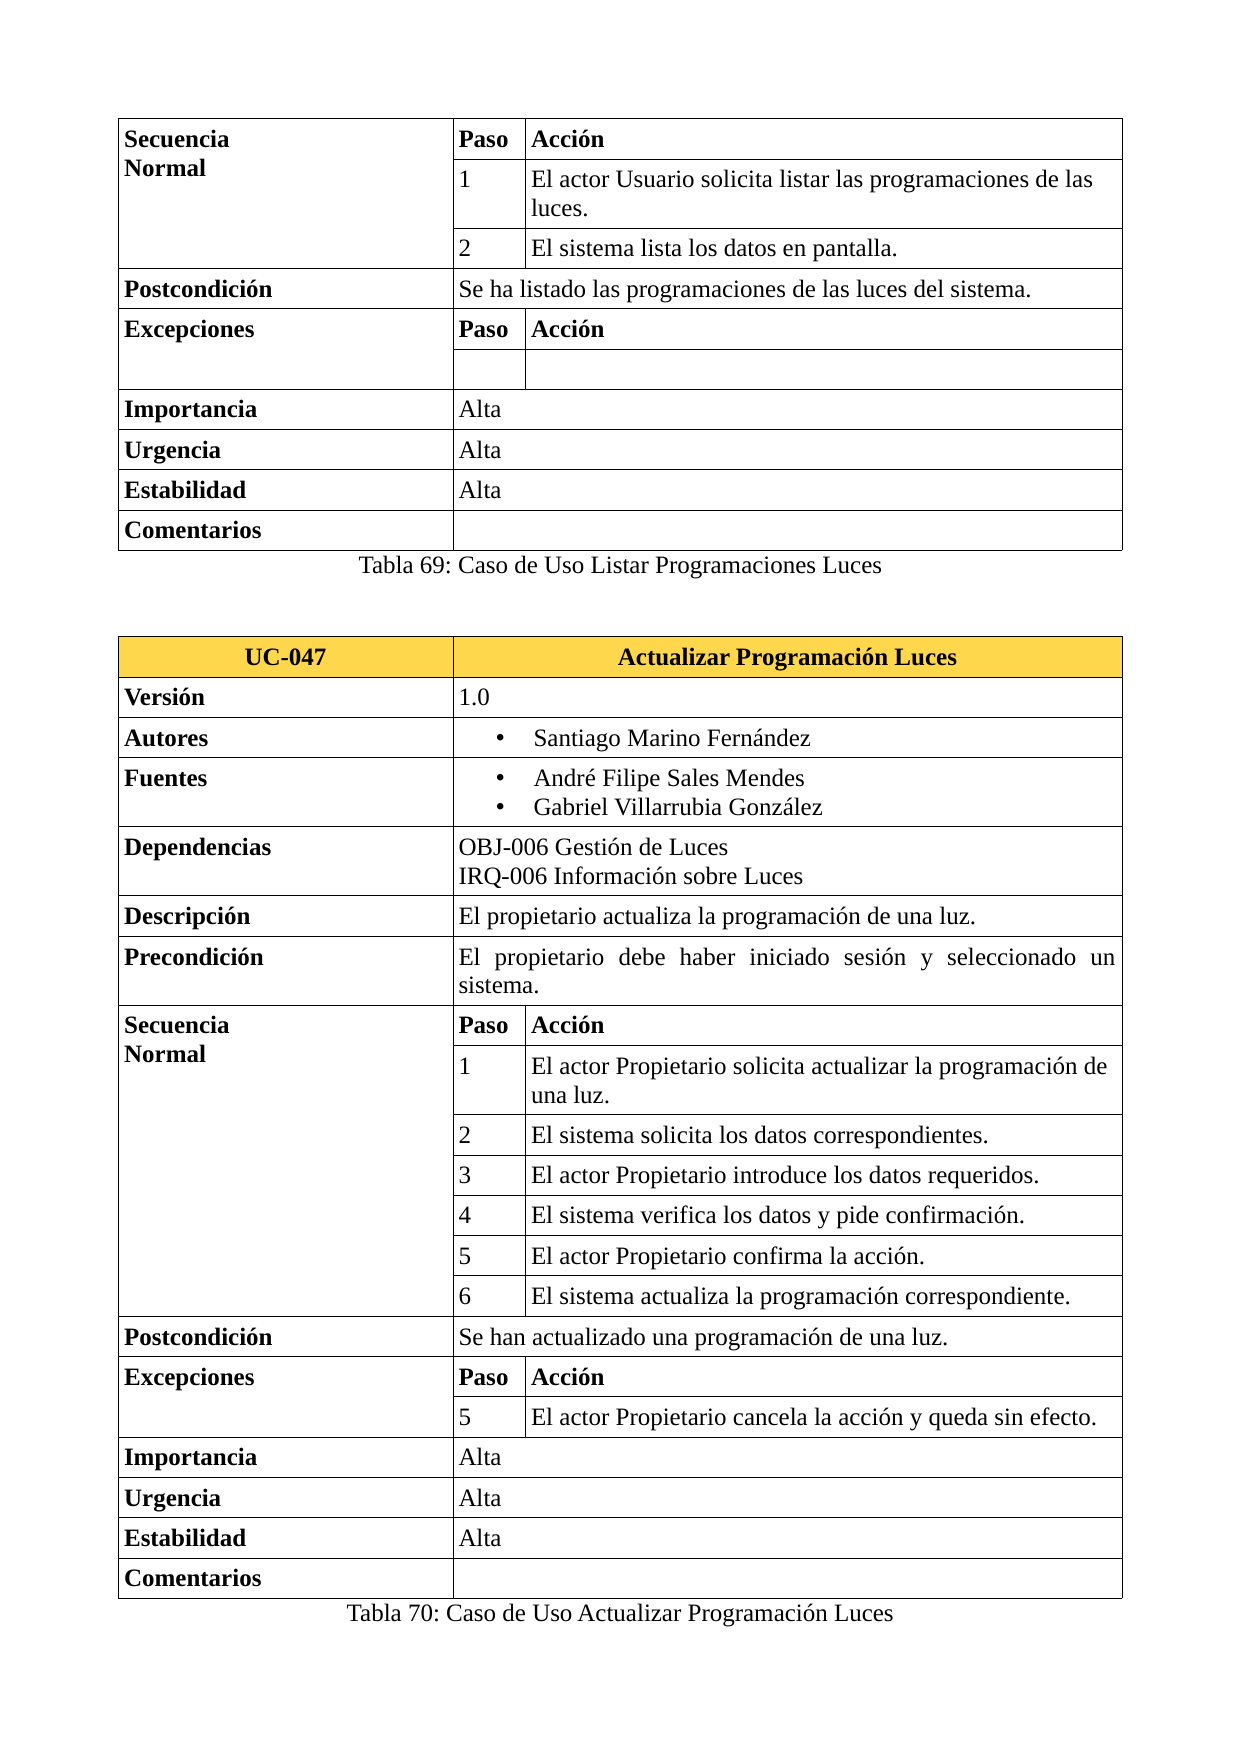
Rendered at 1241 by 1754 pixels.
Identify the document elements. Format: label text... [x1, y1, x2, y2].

table_cell Alta [454, 390, 1122, 429]
table_cell Alta [454, 1478, 1122, 1517]
table_cell 2 [454, 229, 525, 268]
table_cell El actor Propietario confirma la acción. [526, 1236, 1122, 1275]
table_cell Estabilidad [119, 1518, 453, 1558]
text Tabla 69: Caso de Uso Listar Programaciones Luces [118, 551, 1122, 579]
table_cell Acción [526, 1357, 1122, 1396]
table_cell Postcondición [119, 1317, 453, 1356]
table_cell Autores [119, 718, 453, 757]
table_cell Alta [454, 1518, 1122, 1558]
table_header UC-047 [119, 637, 453, 677]
table_cell Dependencias [119, 827, 453, 895]
table_cell El actor Propietario cancela la acción y queda sin efecto. [526, 1397, 1122, 1437]
table_cell El actor Propietario solicita actualizar la programación de una luz. [526, 1046, 1122, 1114]
table_cell Importancia [119, 390, 453, 429]
table_cell El actor Propietario introduce los datos requeridos. [526, 1156, 1122, 1195]
table_cell 4 [454, 1196, 525, 1235]
table_cell Comentarios [119, 1559, 453, 1598]
table_cell Fuentes [119, 758, 453, 826]
table_cell El sistema actualiza la programación correspondiente. [526, 1276, 1122, 1316]
table_cell Paso [454, 1357, 525, 1396]
table_cell 2 [454, 1115, 525, 1154]
table_cell 1 [454, 1046, 525, 1114]
table_cell Importancia [119, 1438, 453, 1477]
table_cell Santiago Marino Fernández [454, 718, 1122, 757]
table_cell Excepciones [119, 1357, 453, 1437]
table_cell Urgencia [119, 1478, 453, 1517]
table_cell Alta [454, 1438, 1122, 1477]
table_cell Acción [526, 309, 1122, 348]
table_cell Urgencia [119, 430, 453, 469]
text Tabla 70: Caso de Uso Actualizar Programación Luces [118, 1599, 1122, 1627]
table_cell 3 [454, 1156, 525, 1195]
table_cell Precondición [119, 937, 453, 1005]
table_cell Secuencia Normal [119, 119, 453, 268]
table_cell Alta [454, 470, 1122, 510]
table_cell Paso [454, 309, 525, 348]
table_cell 6 [454, 1276, 525, 1316]
table_cell André Filipe Sales Mendes Gabriel Villarrubia González [454, 758, 1122, 826]
table_cell 5 [454, 1236, 525, 1275]
table_cell Alta [454, 430, 1122, 469]
table_cell Excepciones [119, 309, 453, 389]
table_cell 5 [454, 1397, 525, 1437]
table_cell Comentarios [119, 511, 453, 550]
table_cell [454, 350, 525, 389]
table_cell [454, 511, 1122, 550]
table_cell El propietario debe haber iniciado sesión y seleccionado un sistema. [454, 937, 1122, 1005]
table_cell 1.0 [454, 678, 1122, 717]
table_cell Paso [454, 1006, 525, 1045]
table_header Actualizar Programación Luces [454, 637, 1122, 677]
table_cell El propietario actualiza la programación de una luz. [454, 896, 1122, 936]
table_cell Se ha listado las programaciones de las luces del sistema. [454, 269, 1122, 308]
table_cell Secuencia Normal [119, 1006, 453, 1316]
table_cell Descripción [119, 896, 453, 936]
table_cell Paso [454, 119, 525, 158]
table_cell [454, 1559, 1122, 1598]
table_cell [526, 350, 1122, 389]
table_cell El sistema lista los datos en pantalla. [526, 229, 1122, 268]
table_cell Se han actualizado una programación de una luz. [454, 1317, 1122, 1356]
table_cell El sistema verifica los datos y pide confirmación. [526, 1196, 1122, 1235]
table_cell Versión [119, 678, 453, 717]
table_cell Postcondición [119, 269, 453, 308]
table_cell 1 [454, 160, 525, 227]
table_cell Acción [526, 119, 1122, 158]
table_cell Acción [526, 1006, 1122, 1045]
table_cell OBJ-006 Gestión de Luces IRQ-006 Información sobre Luces [454, 827, 1122, 895]
table_cell El actor Usuario solicita listar las programaciones de las luces. [526, 160, 1122, 227]
table_cell El sistema solicita los datos correspondientes. [526, 1115, 1122, 1154]
table_cell Estabilidad [119, 470, 453, 510]
